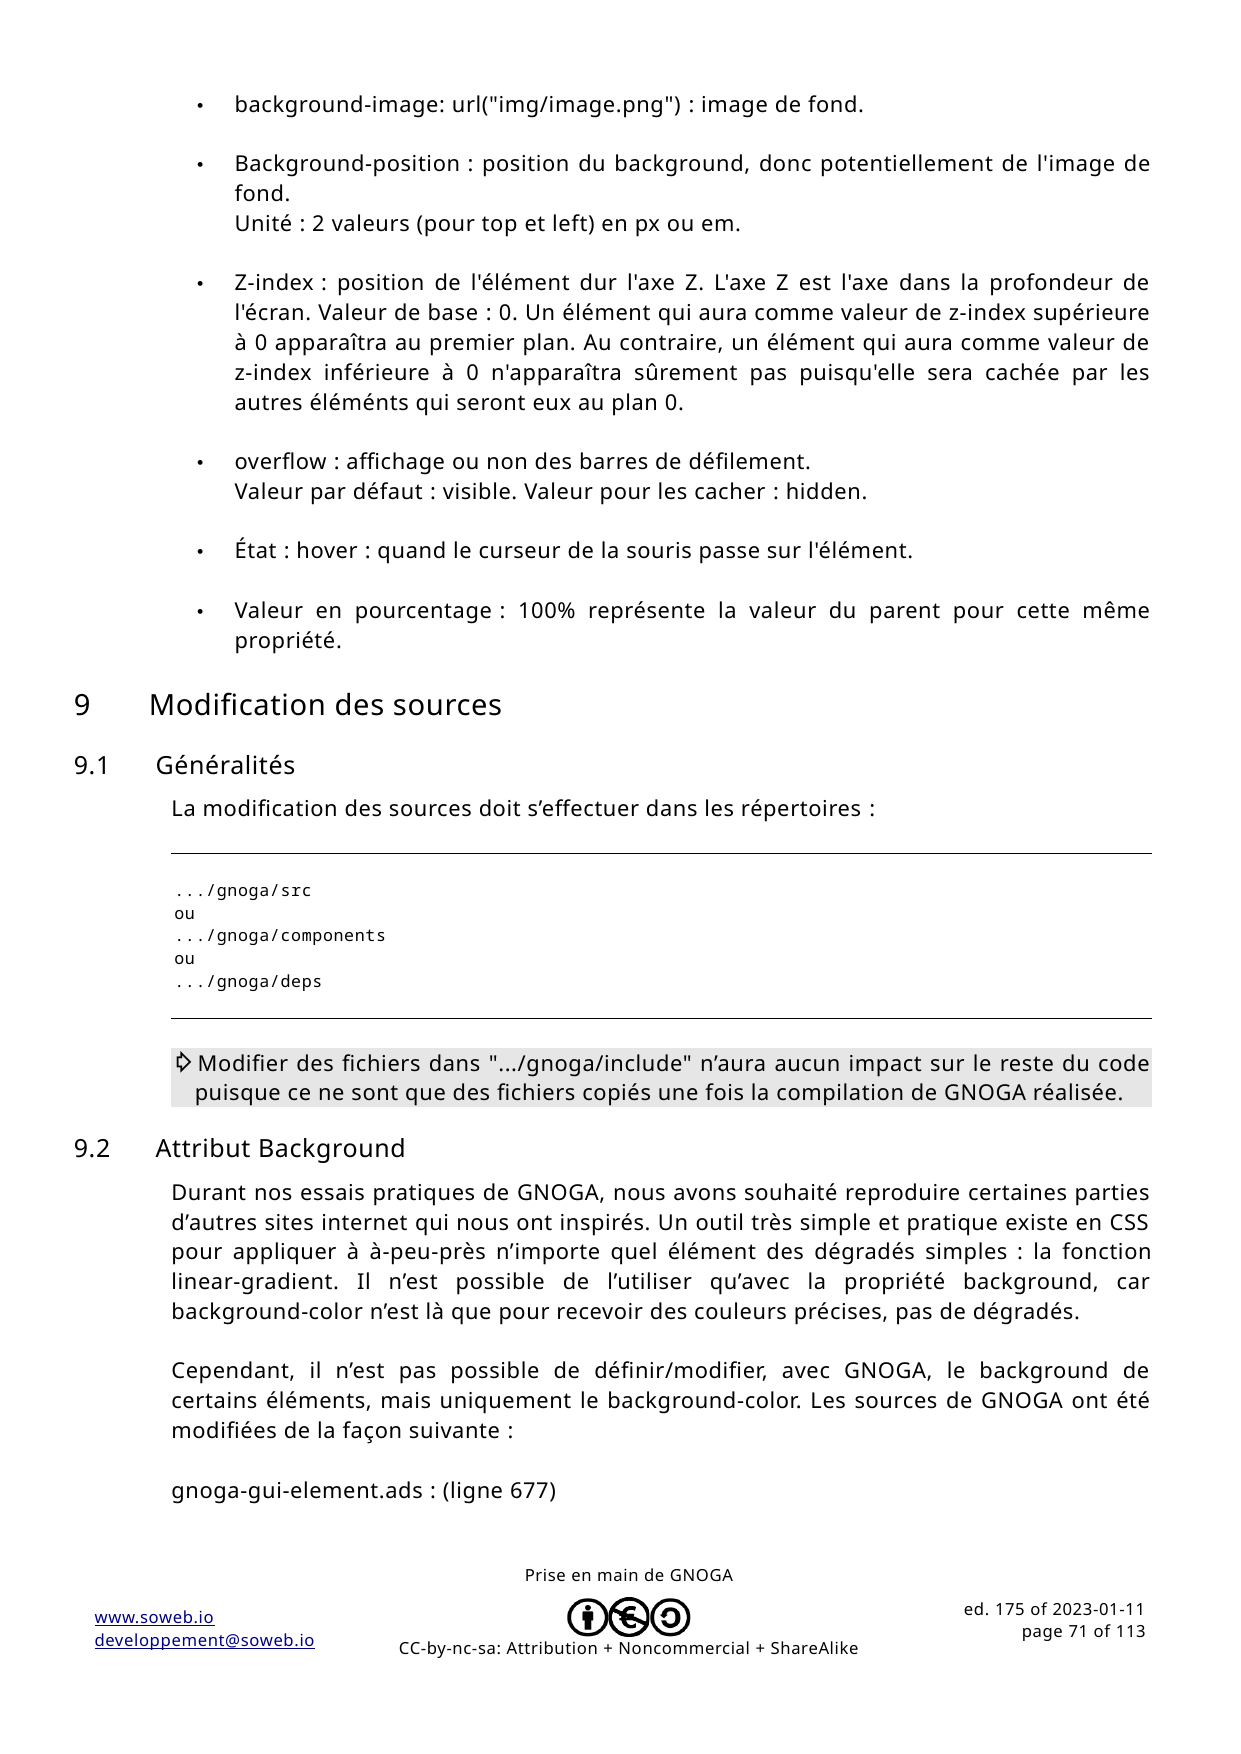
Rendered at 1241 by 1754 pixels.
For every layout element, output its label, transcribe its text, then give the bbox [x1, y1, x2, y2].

list overflow : affichage ou non des barres de défilement. [197, 446, 1152, 476]
picture [566, 1597, 691, 1637]
subtitle Attribut Background [74, 1131, 1152, 1165]
list Modifier des fichiers dans ".../gnoga/include" n’aura aucun impact sur le reste du code puisque ce ne sont que des fichiers copiés une fois la compilation de GNOGA réalisée. [171, 1048, 1152, 1107]
list .../gnoga/src [171, 876, 1152, 898]
list background-image: url("img/image.png") : image de fond. [197, 88, 1152, 118]
text Durant nos essais pratiques de GNOGA, nous avons souhaité reproduire certaines parties d’autres sites internet qui nous ont inspirés. Un outil très simple et pratique existe en CSS pour appliquer à à-peu-près n’importe quel élément des dégradés simples : la fonction linear-gradient. Il n’est possible de l’utiliser qu’avec la propriété background, car background-color n’est là que pour recevoir des couleurs précises, pas de dégradés. [171, 1177, 1152, 1326]
list État : hover : quand le curseur de la souris passe sur l'élément. [197, 535, 1152, 565]
text gnoga-gui-element.ads : (ligne 677) [171, 1474, 1152, 1504]
list Valeur en pourcentage : 100% représente la valeur du parent pour cette même propriété. [197, 595, 1152, 654]
list Unité : 2 valeurs (pour top et left) en px ou em. [197, 208, 1152, 237]
list Background-position : position du background, donc potentiellement de l'image de fond. [197, 148, 1152, 208]
text La modification des sources doit s’effectuer dans les répertoires : [171, 793, 1152, 823]
list ou .../gnoga/components ou [171, 898, 1152, 966]
text Cependant, il n’est pas possible de définir/modifier, avec GNOGA, le background de certains éléments, mais uniquement le background-color. Les sources de GNOGA ont été modifiées de la façon suivante : [171, 1355, 1152, 1445]
list Z-index : position de l'élément dur l'axe Z. L'axe Z est l'axe dans la profondeur de l'écran. Valeur de base : 0. Un élément qui aura comme valeur de z-index supérieure à 0 apparaîtra au premier plan. Au contraire, un élément qui aura comme valeur de z-index inférieure à 0 n'apparaîtra sûrement pas puisqu'elle sera cachée par les autres éléménts qui seront eux au plan 0. [197, 267, 1152, 416]
list .../gnoga/deps [171, 966, 1152, 1018]
list Valeur par défaut : visible. Valeur pour les cacher : hidden. [197, 476, 1152, 506]
subtitle Modification des sources [74, 684, 1152, 724]
subtitle Généralités [74, 747, 1152, 781]
